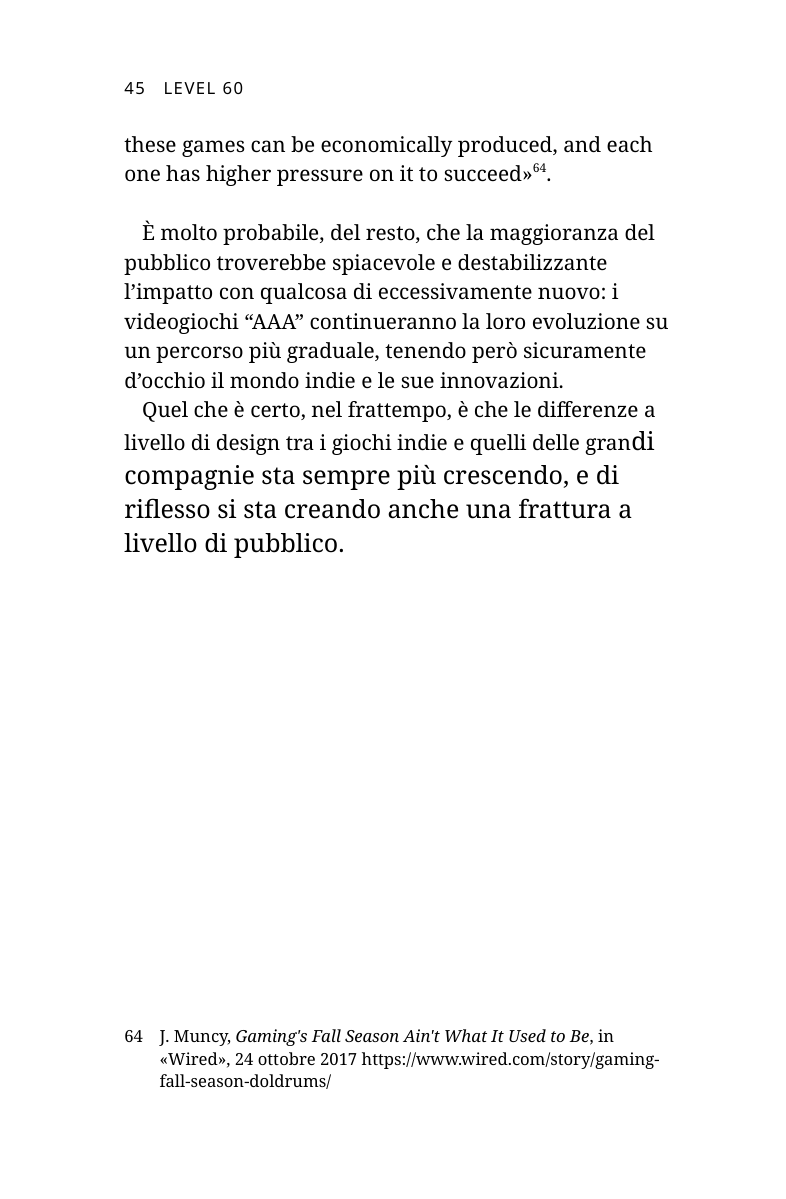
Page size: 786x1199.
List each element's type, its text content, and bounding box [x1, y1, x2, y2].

text J. Muncy, Gaming's Fall Season Ain't What It Used to Be, in «Wired», 24 ottobre 2017 https://www.wired.com/story/gaming-fall-season-doldrums/ [124, 1024, 679, 1093]
text È molto probabile, del resto, che la maggioranza del pubblico troverebbe spiacevole e destabilizzante l’impatto con qualcosa di eccessivamente nuovo: i videogiochi “AAA” continueranno la loro evoluzione su un percorso più graduale, tenendo però sicuramente d’occhio il mondo indie e le sue innovazioni. [124, 217, 679, 394]
text these games can be economically produced, and each one has higher pressure on it to succeed». [124, 129, 679, 188]
text Quel che è certo, nel frattempo, è che le differenze a livello di design tra i giochi indie e quelli delle grandi compagnie sta sempre più crescendo, e di riflesso si sta creando anche una frattura a livello di pubblico. [124, 394, 679, 560]
